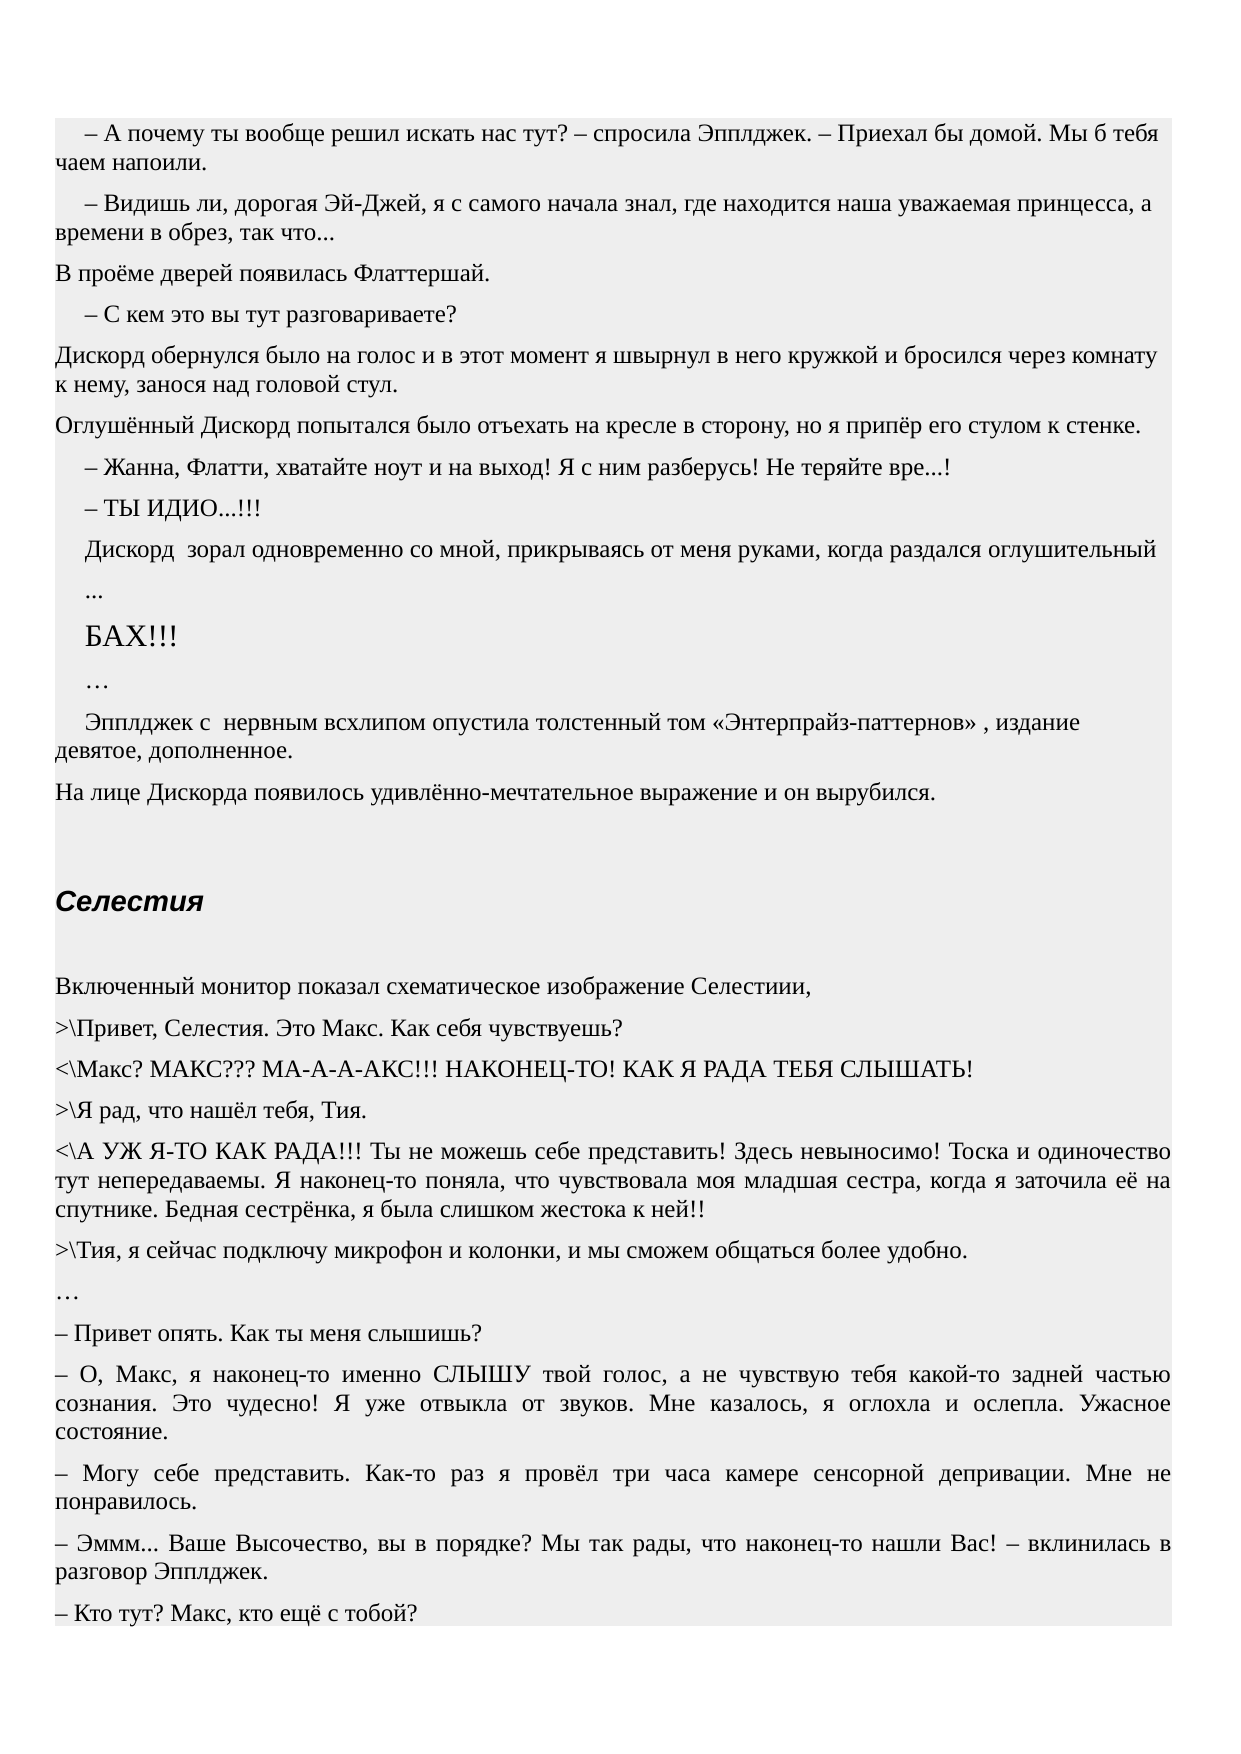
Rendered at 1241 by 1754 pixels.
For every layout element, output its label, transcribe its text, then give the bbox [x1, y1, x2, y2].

text <\А УЖ Я-ТО КАК РАДА!!! Ты не можешь себе представить! Здесь невыносимо! Тоска и одиночество тут непередаваемы. Я наконец-то поняла, что чувствовала моя младшая сестра, когда я заточила её на спутнике. Бедная сестрёнка, я была слишком жестока к ней!! [55, 1136, 1172, 1223]
subtitle Селестия [55, 884, 1172, 918]
text – Привет опять. Как ты меня слышишь? [55, 1318, 1172, 1346]
text – Эммм... Ваше Высочество, вы в порядке? Мы так рады, что наконец-то нашли Вас! – вклинилась в разговор Эпплджек. [55, 1528, 1172, 1585]
text В проёме дверей появилась Флаттершай. [55, 258, 1172, 287]
text >\Привет, Селестия. Это Макс. Как себя чувствуешь? [55, 1013, 1172, 1041]
text – ТЫ ИДИО...!!! [55, 493, 1172, 522]
text На лице Дискорда появилось удивлённо-мечтательное выражение и он вырубился. [55, 777, 1172, 805]
text – Жанна, Флатти, хватайте ноут и на выход! Я с ним разберусь! Не теряйте вре...! [55, 452, 1172, 481]
text ... [55, 576, 1172, 604]
text – Видишь ли, дорогая Эй-Джей, я с самого начала знал, где находится наша уважаемая принцесса, а времени в обрез, так что... [55, 188, 1172, 246]
text – О, Макс, я наконец-то именно СЛЫШУ твой голос, а не чувствую тебя какой-то задней частью сознания. Это чудесно! Я уже отвыкла от звуков. Мне казалось, я оглохла и ослепла. Ужасное состояние. [55, 1359, 1172, 1445]
text >\Тия, я сейчас подключу микрофон и колонки, и мы сможем общаться более удобно. [55, 1235, 1172, 1264]
text >\Я рад, что нашёл тебя, Тия. [55, 1095, 1172, 1124]
text … [55, 665, 1172, 694]
text – Кто тут? Макс, кто ещё с тобой? [55, 1598, 1172, 1626]
text БАХ!!! [55, 617, 1172, 653]
list Дискорд обернулся было на голос и в этот момент я швырнул в него кружкой и бросился через комнату к нему, занося над головой стул. [55, 341, 1172, 398]
text Включенный монитор показал схематическое изображение Селестиии, [55, 971, 1172, 1000]
text Оглушённый Дискорд попытался было отъехать на кресле в сторону, но я припёр его стулом к стенке. [55, 411, 1172, 439]
text … [55, 1276, 1172, 1305]
text Эпплджек с нервным всхлипом опустила толстенный том «Энтерпрайз-паттернов» , издание девятое, дополненное. [55, 707, 1172, 764]
text – А почему ты вообще решил искать нас тут? – спросила Эпплджек. – Приехал бы домой. Мы б тебя чаем напоили. [55, 118, 1172, 176]
text <\Макс? МАКС??? МА-А-А-АКС!!! НАКОНЕЦ-ТО! КАК Я РАДА ТЕБЯ СЛЫШАТЬ! [55, 1054, 1172, 1083]
text – Могу себе представить. Как-то раз я провёл три часа камере сенсорной депривации. Мне не понравилось. [55, 1458, 1172, 1515]
text – С кем это вы тут разговариваете? [55, 299, 1172, 328]
text Дискорд зорал одновременно со мной, прикрываясь от меня руками, когда раздался оглушительный [55, 534, 1172, 563]
